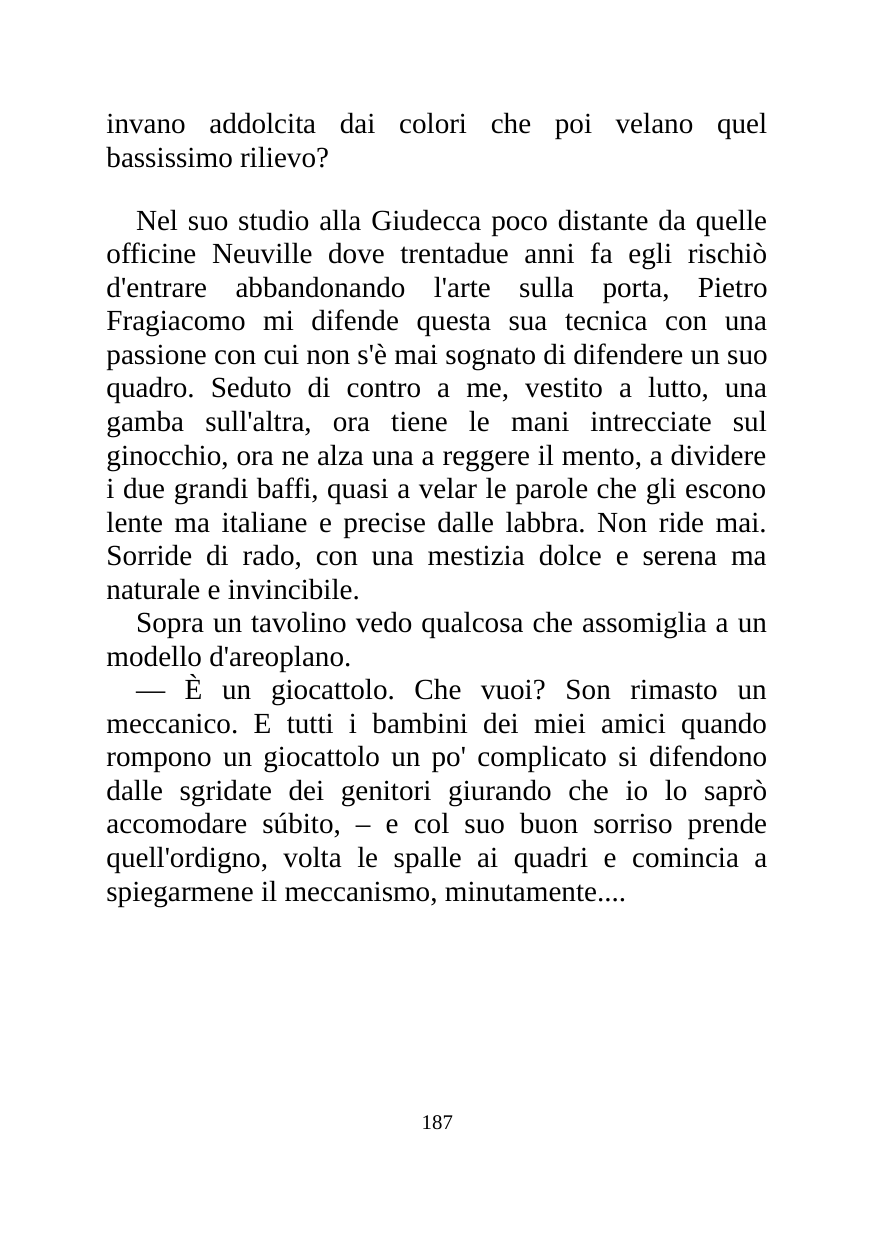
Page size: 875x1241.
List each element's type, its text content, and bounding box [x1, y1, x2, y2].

text Nel suo studio alla Giudecca poco distante da quelle officine Neuville dove trentadue anni fa egli rischiò d'entrare abbandonando l'arte sulla porta, Pietro Fragiacomo mi difende questa sua tecnica con una passione con cui non s'è mai sognato di difendere un suo quadro. Seduto di contro a me, vestito a lutto, una gamba sull'altra, ora tiene le mani intrecciate sul ginocchio, ora ne alza una a reggere il mento, a dividere i due grandi baffi, quasi a velar le parole che gli escono lente ma italiane e precise dalle labbra. Non ride mai. Sorride di rado, con una mestizia dolce e serena ma naturale e invincibile. [106, 203, 768, 605]
text invano addolcita dai colori che poi velano quel bassissimo rilievo? [106, 106, 768, 173]
text Sopra un tavolino vedo qualcosa che assomiglia a un modello d'areoplano. [106, 605, 768, 672]
text — È un giocattolo. Che vuoi? Son rimasto un meccanico. E tutti i bambini dei miei amici quando rompono un giocattolo un po' complicato si difendono dalle sgridate dei genitori giurando che io lo saprò accomodare súbito, – e col suo buon sorriso prende quell'ordigno, volta le spalle ai quadri e comincia a spiegarmene il meccanismo, minutamente.... [106, 672, 768, 907]
